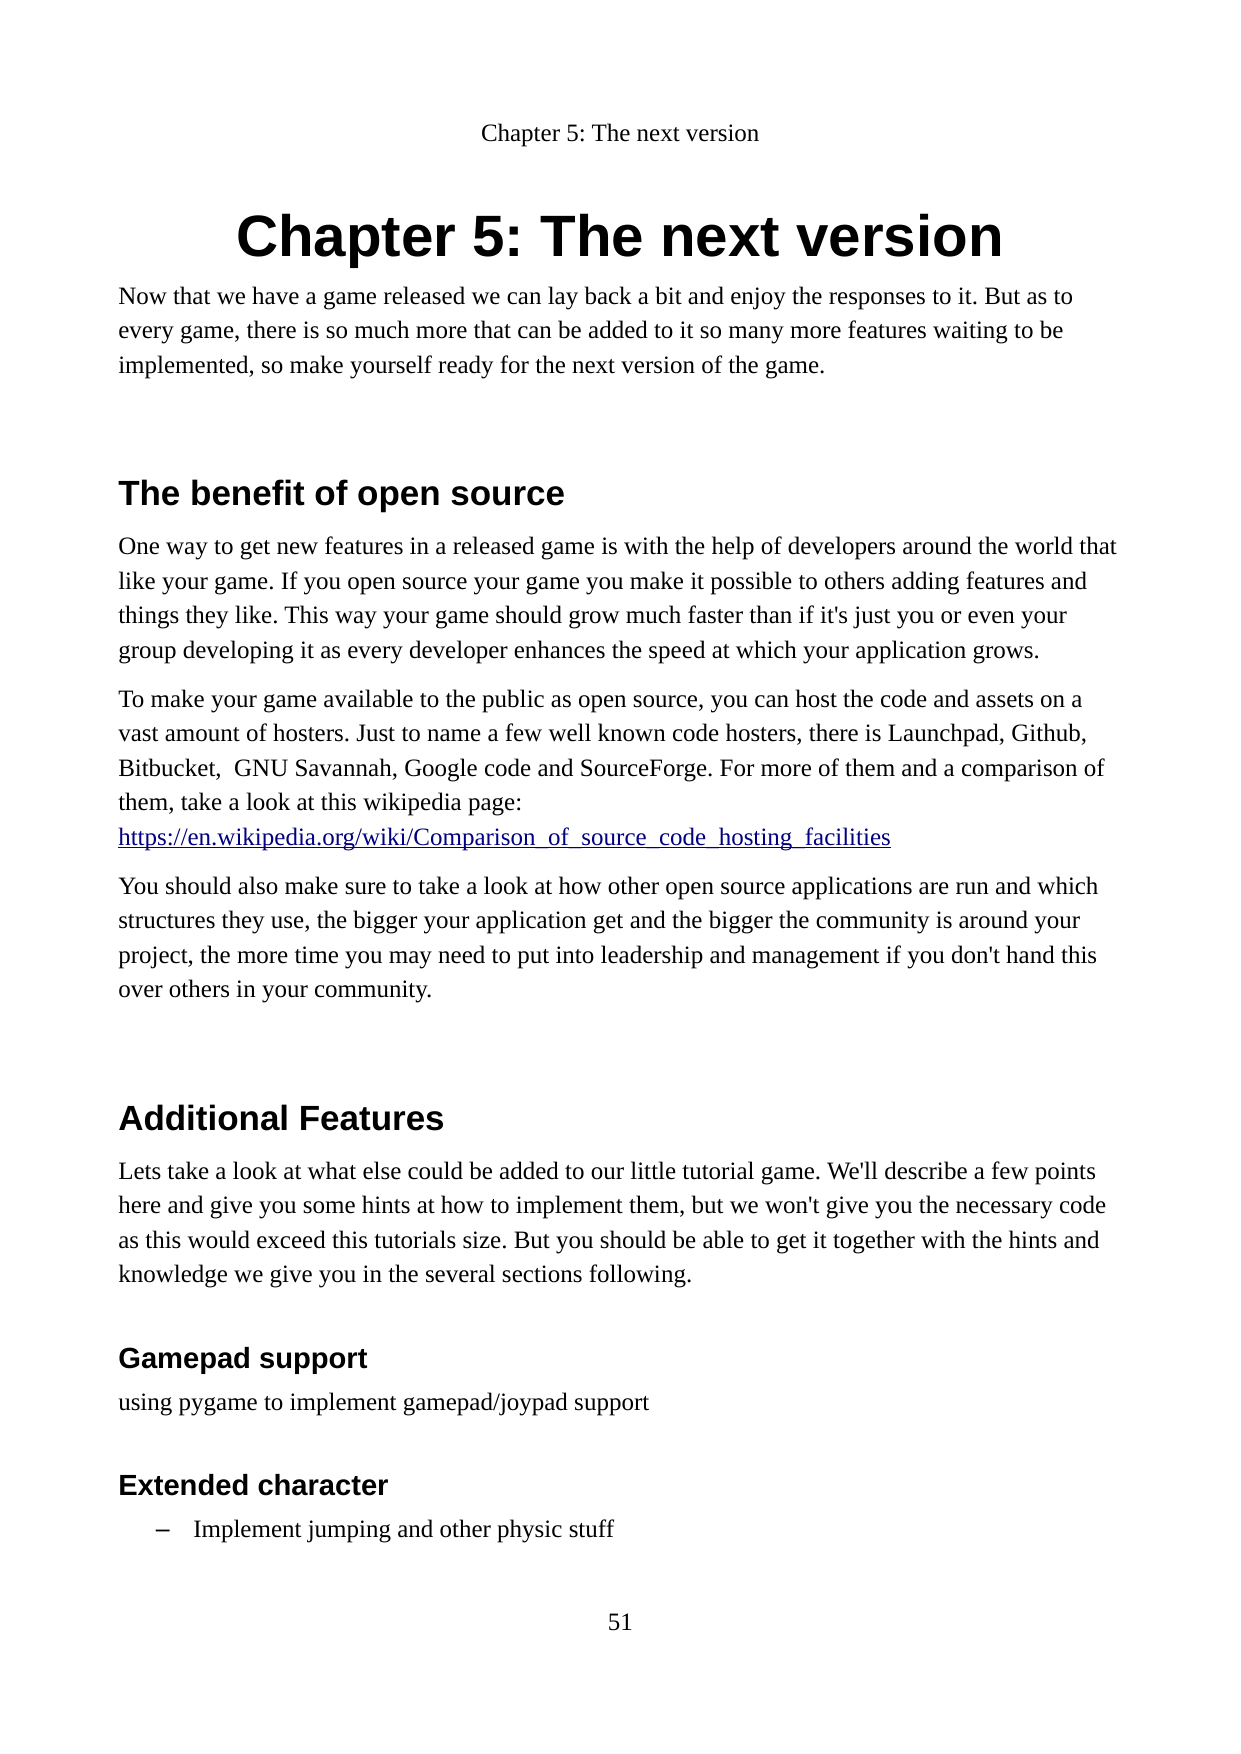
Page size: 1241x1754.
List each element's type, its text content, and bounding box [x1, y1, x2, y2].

subtitle Gamepad support [118, 1341, 1122, 1374]
text using pygame to implement gamepad/joypad support [118, 1387, 1122, 1415]
subtitle Extended character [118, 1468, 1122, 1502]
text You should also make sure to take a look at how other open source applications are run and which structures they use, the bigger your application get and the bigger the community is around your project, the more time you may need to put into leadership and management if you don't hand this over others in your community. [118, 871, 1122, 1003]
text Lets take a look at what else could be added to our little tutorial game. We'll describe a few points here and give you some hints at how to implement them, but we won't give you the necessary code as this would exceed this tutorials size. But you should be able to get it together with the hints and knowledge we give you in the several sections following. [118, 1156, 1122, 1288]
text To make your game available to the public as open source, you can host the code and assets on a vast amount of hosters. Just to name a few well known code hosters, there is Launchpad, Github, Bitbucket, GNU Savannah, Google code and SourceForge. For more of them and a comparison of them, take a look at this wikipedia page: https://en.wikipedia.org/wiki/Comparison_of_source_code_hosting_facilities [118, 684, 1122, 851]
text One way to get new features in a released game is with the help of developers around the world that like your game. If you open source your game you make it possible to others adding features and things they like. This way your game should grow much faster than if it's just you or even your group developing it as every developer enhances the speed at which your application grows. [118, 531, 1122, 663]
list Implement jumping and other physic stuff [156, 1514, 1122, 1543]
subtitle The benefit of open source [118, 473, 1122, 513]
text Now that we have a game released we can lay back a bit and enjoy the responses to it. But as to every game, there is so much more that can be added to it so many more features waiting to be implemented, so make yourself ready for the next version of the game. [118, 281, 1122, 379]
subtitle Additional Features [118, 1097, 1122, 1137]
subtitle Chapter 5: The next version [118, 201, 1122, 268]
